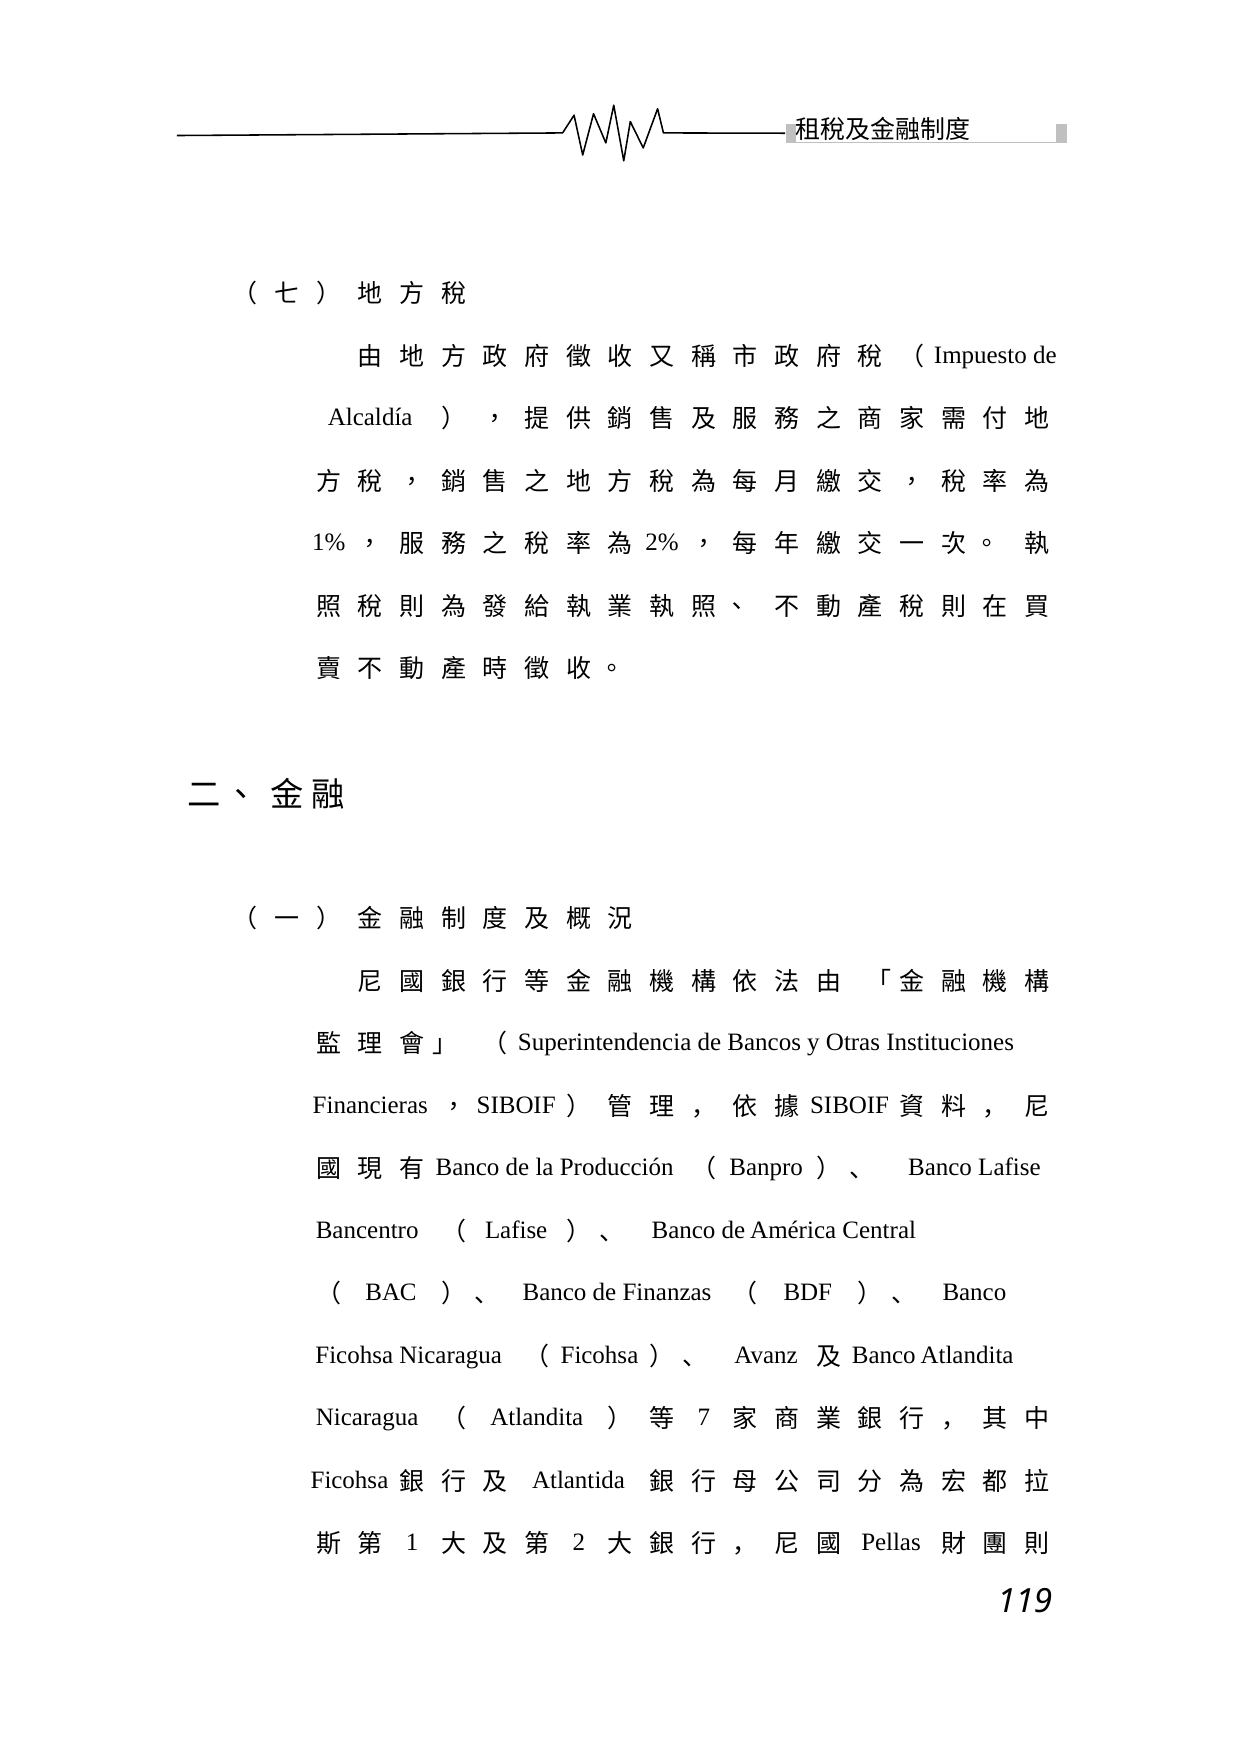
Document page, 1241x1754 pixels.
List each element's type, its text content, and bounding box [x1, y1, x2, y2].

text 由地方政府徵收又稱市政府稅（Impuesto de Alcaldía），提供銷售及服務之商家需付地方稅，銷售之地方稅為每月繳交，稅率為1%，服務之稅率為2%，每年繳交一次。執照稅則為發給執業執照、不動產稅則在買賣不動產時徵收。 [281, 313, 1058, 688]
text 二、金融 [183, 750, 1058, 813]
text 尼國銀行等金融機構依法由「金融機構監理會」（Superintendencia de Bancos y Otras Instituciones Financieras，SIBOIF）管理，依據SIBOIF資料，尼國現有Banco de la Producción （Banpro）、Banco Lafise Bancentro （Lafise）、Banco de América Central （BAC）、Banco de Finanzas （BDF）、Banco Ficohsa Nicaragua （Ficohsa）、Avanz及Banco Atlandita Nicaragua （Atlandita）等7家商業銀行，其中Ficohsa銀行及Atlantida銀行母公司分為宏都拉斯第1大及第2大銀行，尼國Pellas財團則 [281, 938, 1058, 1563]
text （一）金融制度及概況 [207, 875, 1058, 938]
text （七）地方稅 [207, 250, 1058, 313]
